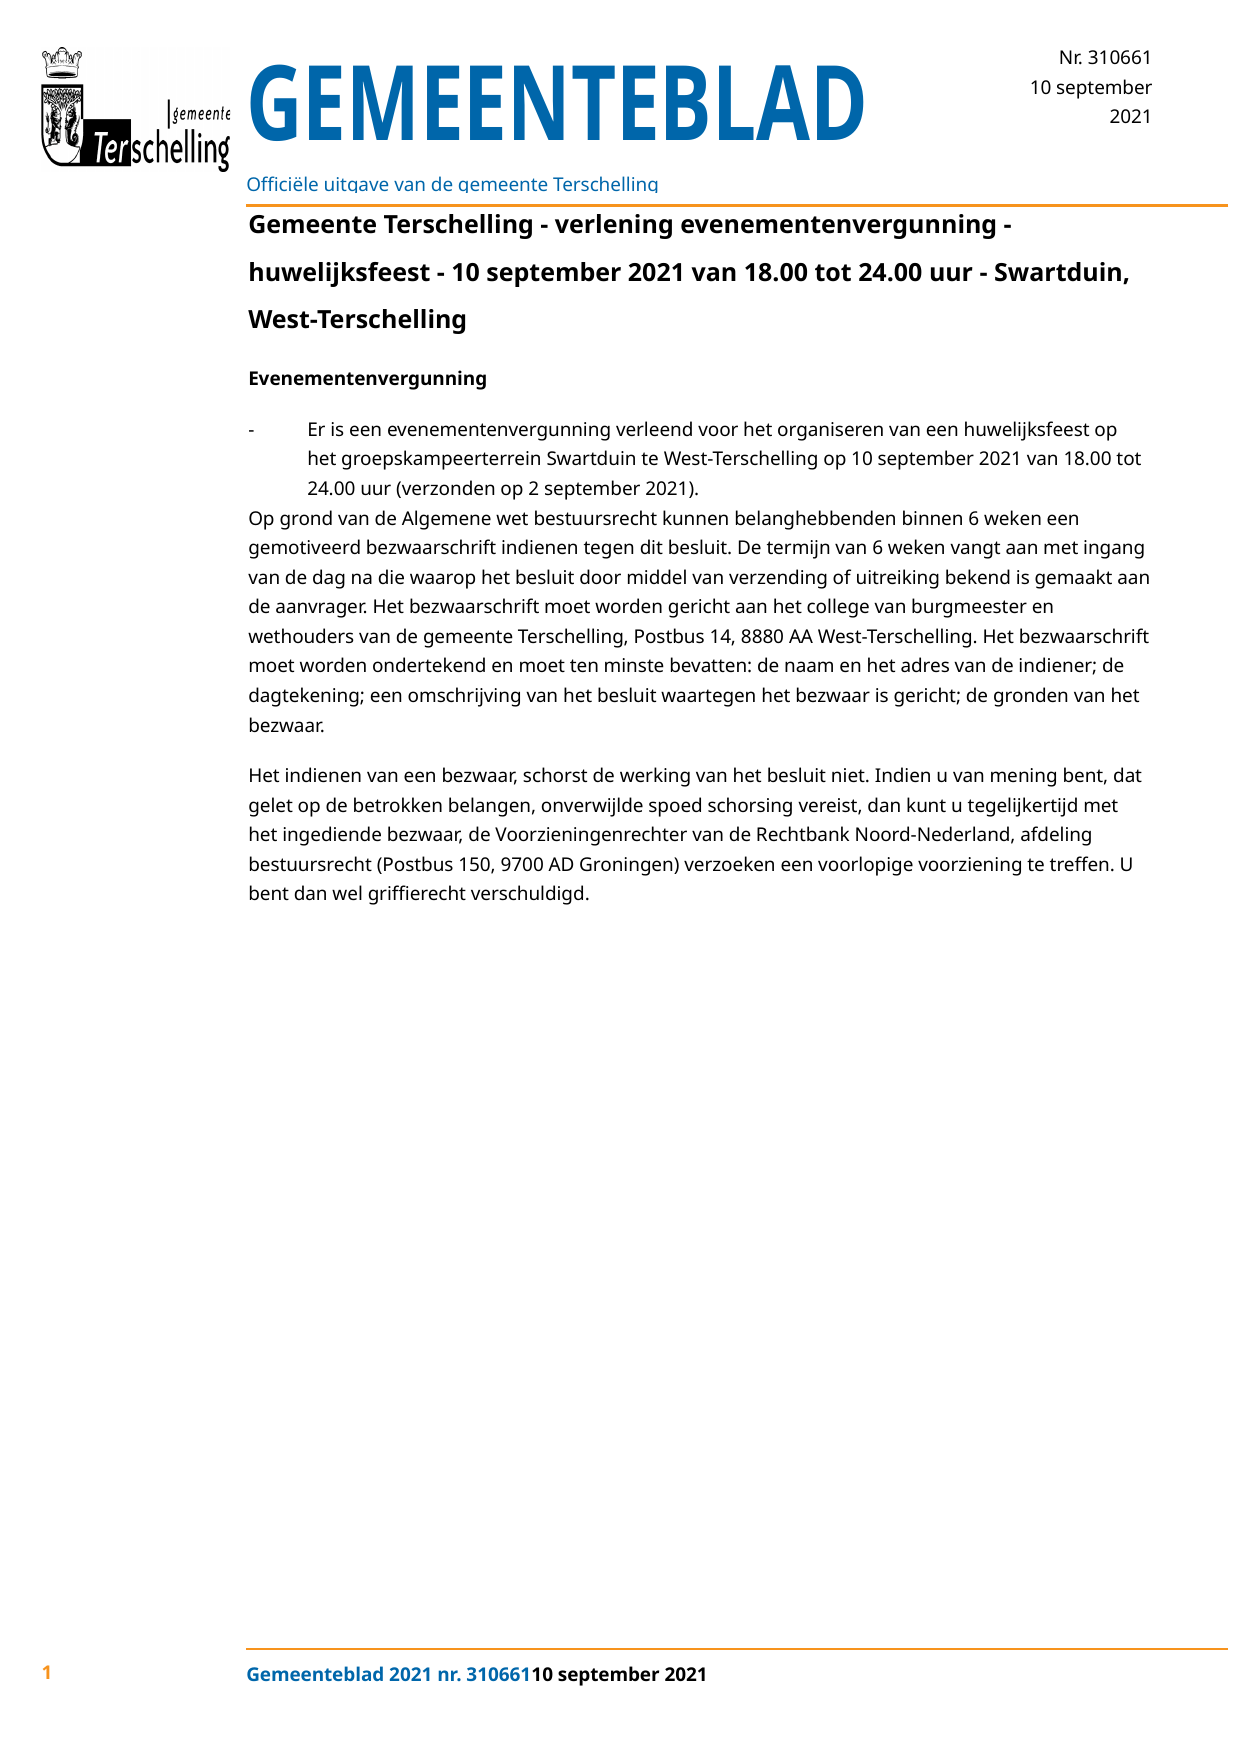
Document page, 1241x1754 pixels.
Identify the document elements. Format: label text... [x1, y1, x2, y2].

picture [41, 47, 231, 172]
text Gemeente Terschelling - verlening evenementenvergunning - huwelijksfeest - 10 september 2021 van 18.00 tot 24.00 uur - Swartduin, West-Terschelling [248, 207, 1152, 336]
text Het indienen van een bezwaar, schorst de werking van het besluit niet. Indien u van mening bent, dat gelet op de betrokken belangen, onverwijlde spoed schorsing vereist, dan kunt u tegelijkertijd met het ingediende bezwaar, de Voorzieningenrechter van de Rechtbank Noord-Nederland, afdeling bestuursrecht (Postbus 150, 9700 AD Groningen) verzoeken een voorlopige voorziening te treffen. U bent dan wel griffierecht verschuldigd. [248, 762, 1152, 906]
text Evenementenvergunning [248, 366, 1152, 391]
list Er is een evenementenvergunning verleend voor het organiseren van een huwelijksfeest op het groepskampeerterrein Swartduin te West-Terschelling op 10 september 2021 van 18.00 tot 24.00 uur (verzonden op 2 september 2021). [248, 416, 1152, 501]
text Op grond van de Algemene wet bestuursrecht kunnen belanghebbenden binnen 6 weken een gemotiveerd bezwaarschrift indienen tegen dit besluit. De termijn van 6 weken vangt aan met ingang van de dag na die waarop het besluit door middel van verzending of uitreiking bekend is gemaakt aan de aanvrager. Het bezwaarschrift moet worden gericht aan het college van burgmeester en wethouders van de gemeente Terschelling, Postbus 14, 8880 AA West-Terschelling. Het bezwaarschrift moet worden ondertekend en moet ten minste bevatten: de naam en het adres van de indiener; de dagtekening; een omschrijving van het besluit waartegen het bezwaar is gericht; de gronden van het bezwaar. [248, 505, 1152, 737]
